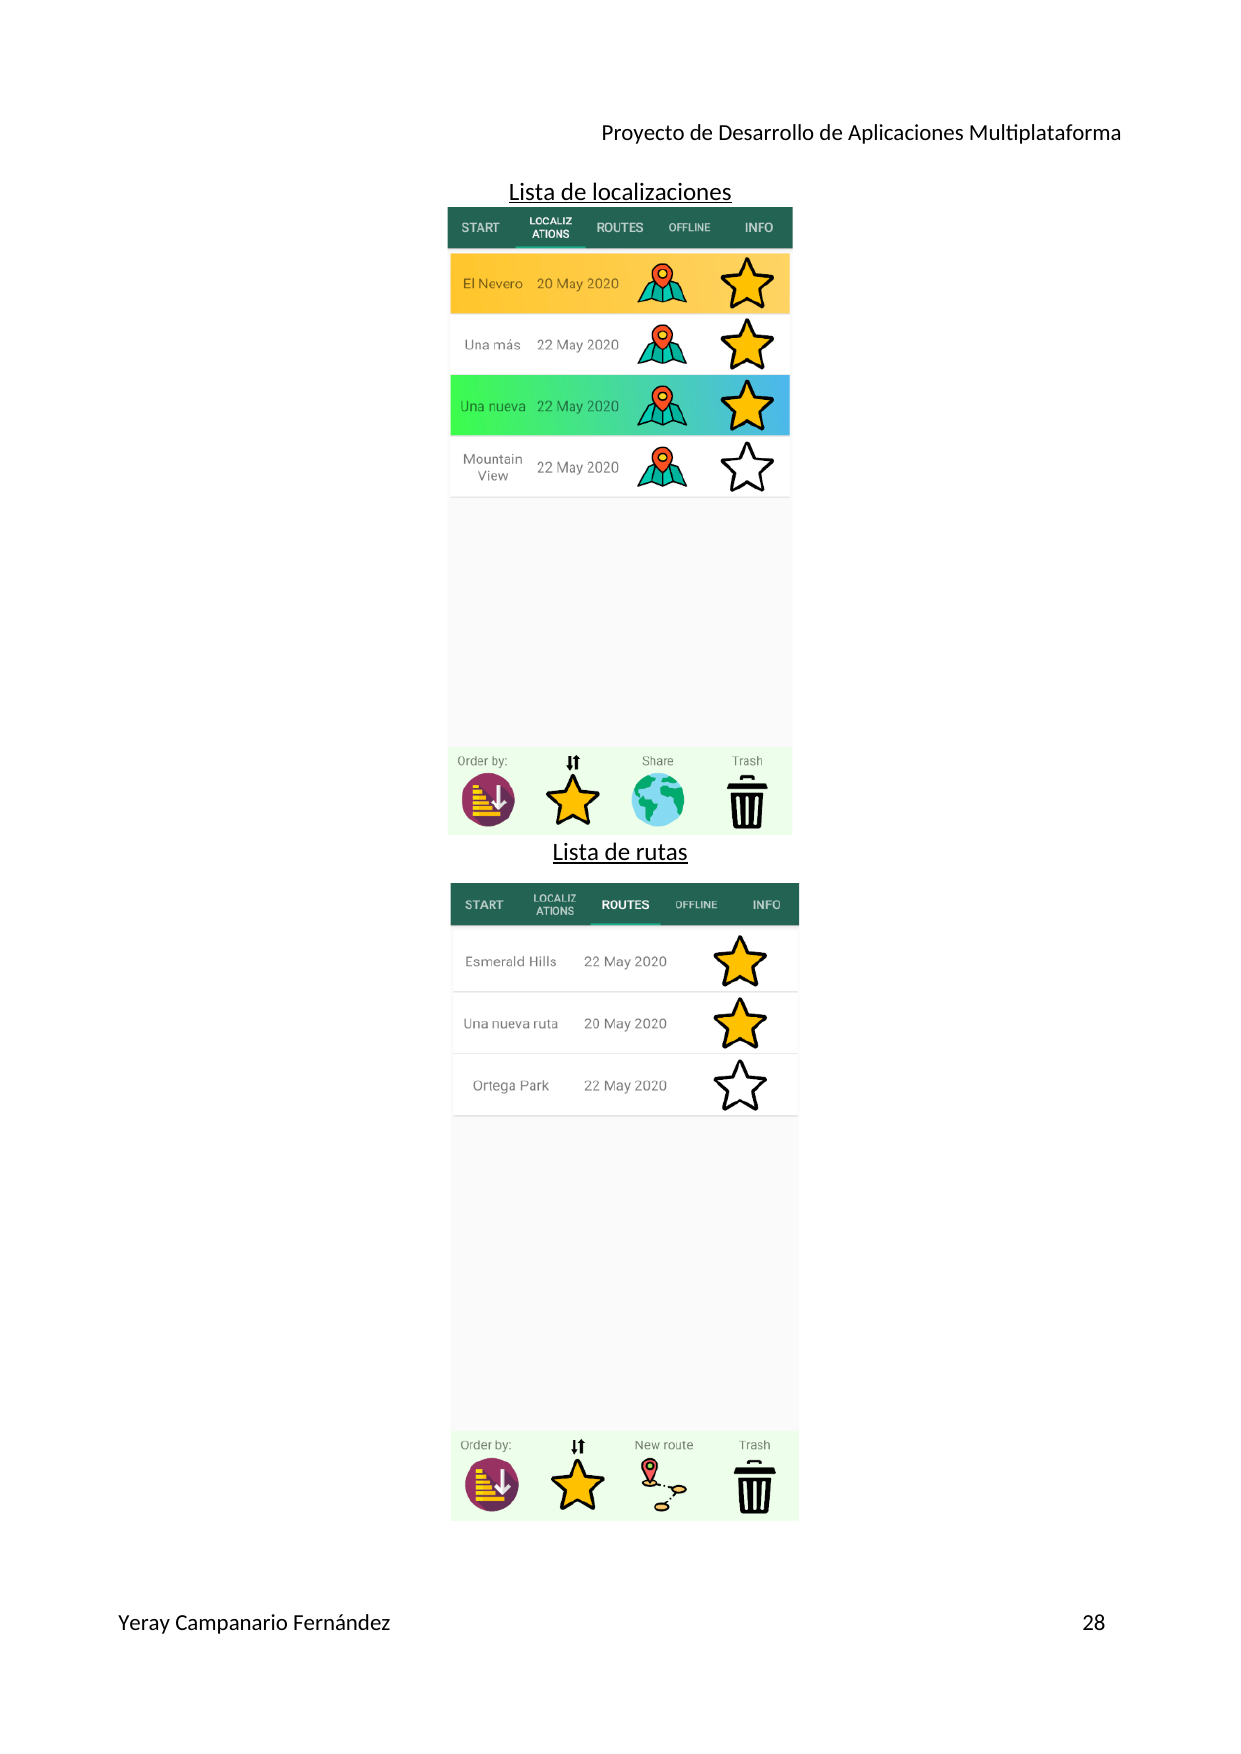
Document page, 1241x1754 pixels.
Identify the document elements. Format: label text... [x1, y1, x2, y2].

picture [447, 207, 793, 835]
text Lista de rutas [118, 835, 1122, 867]
text Lista de localizaciones [118, 176, 1122, 206]
picture [450, 883, 800, 1521]
